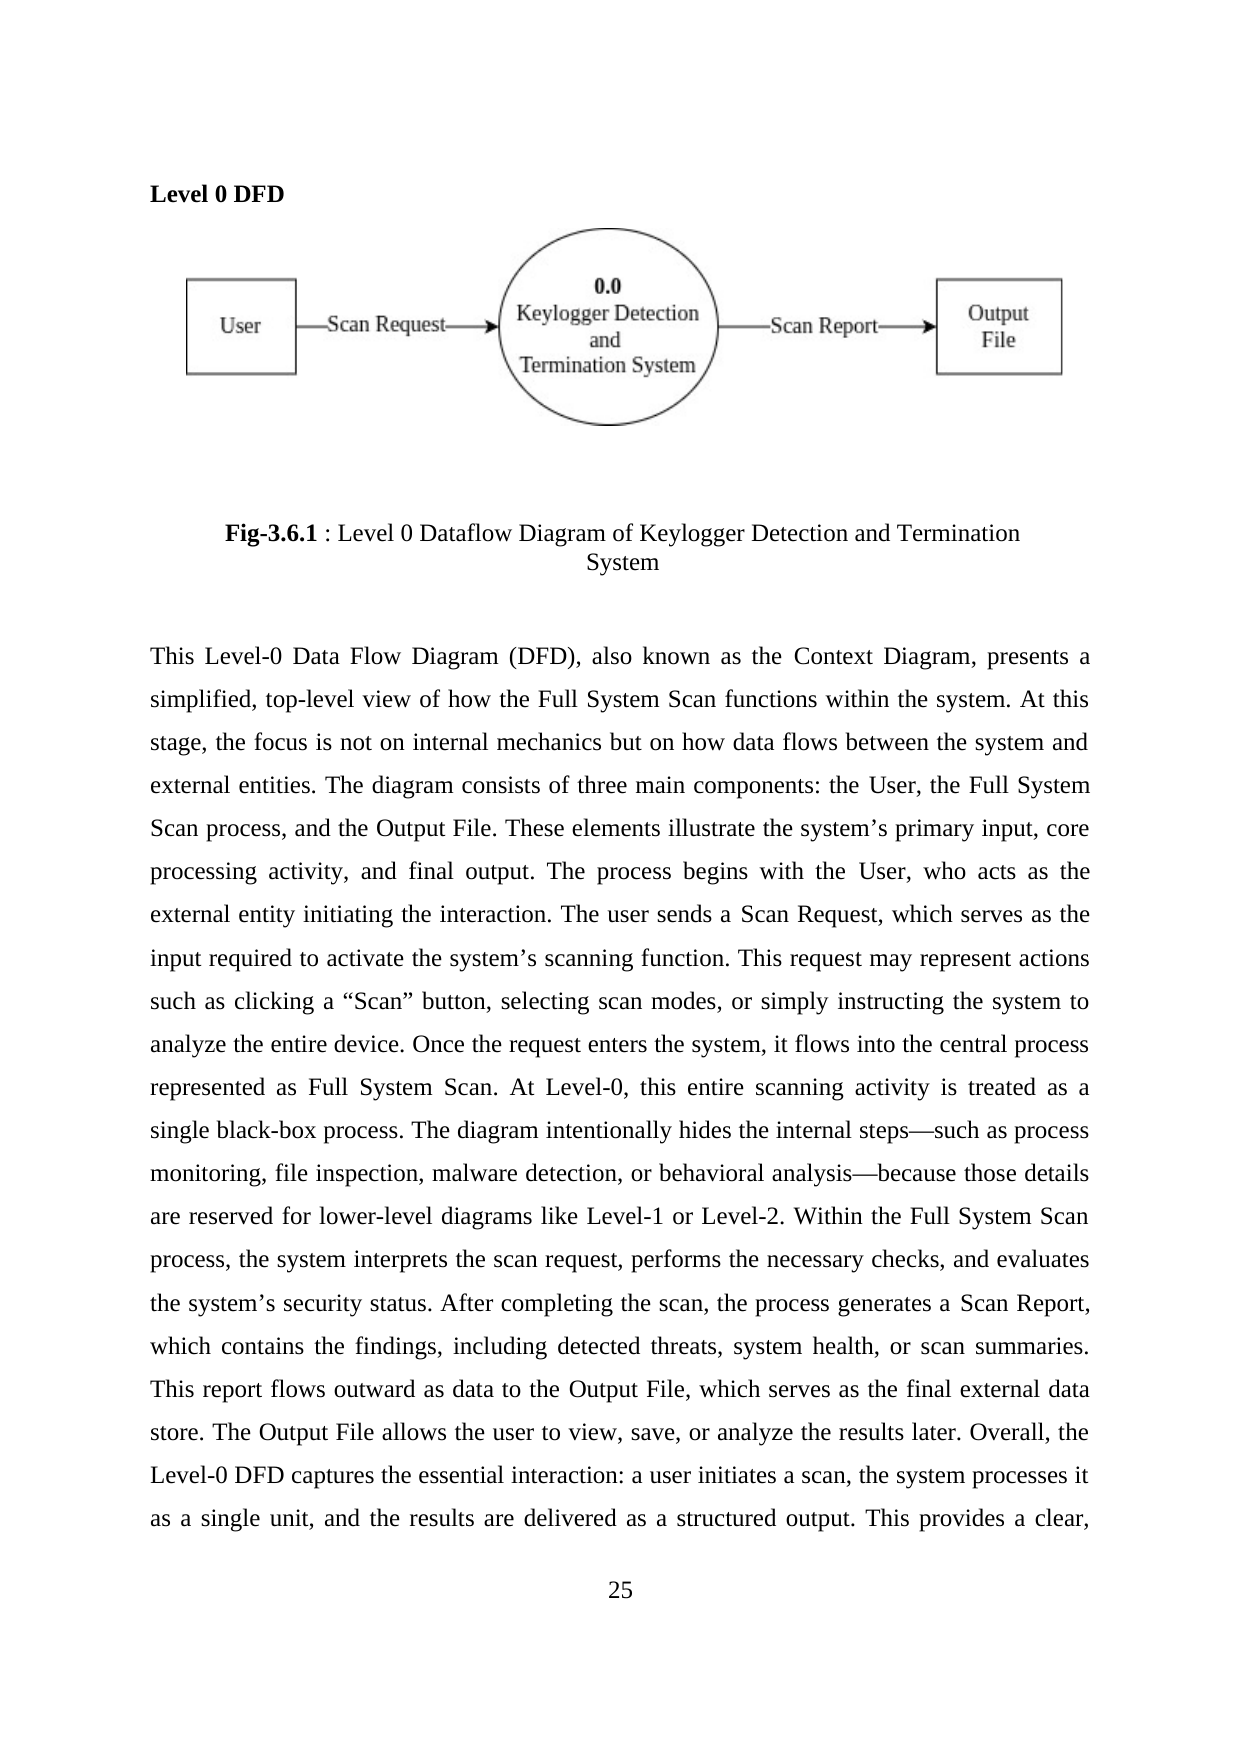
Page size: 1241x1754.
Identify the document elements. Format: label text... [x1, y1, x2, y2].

text Level 0 DFD [150, 179, 1091, 208]
text This Level-0 Data Flow Diagram (DFD), also known as the Context Diagram, presents a simplified, top-level view of how the Full System Scan functions within the system. At this stage, the focus is not on internal mechanics but on how data flows between the system and external entities. The diagram consists of three main components: the User, the Full System Scan process, and the Output File. These elements illustrate the system’s primary input, core processing activity, and final output. The process begins with the User, who acts as the external entity initiating the interaction. The user sends a Scan Request, which serves as the input required to activate the system’s scanning function. This request may represent actions such as clicking a “Scan” button, selecting scan modes, or simply instructing the system to analyze the entire device. Once the request enters the system, it flows into the central process represented as Full System Scan. At Level-0, this entire scanning activity is treated as a single black-box process. The diagram intentionally hides the internal steps—such as process monitoring, file inspection, malware detection, or behavioral analysis—because those details are reserved for lower-level diagrams like Level-1 or Level-2. Within the Full System Scan process, the system interprets the scan request, performs the necessary checks, and evaluates the system’s security status. After completing the scan, the process generates a Scan Report, which contains the findings, including detected threats, system health, or scan summaries. This report flows outward as data to the Output File, which serves as the final external data store. The Output File allows the user to view, save, or analyze the results later. Overall, the Level-0 DFD captures the essential interaction: a user initiates a scan, the system processes it as a single unit, and the results are delivered as a structured output. This provides a clear, [150, 562, 1091, 1532]
picture [186, 228, 1063, 426]
